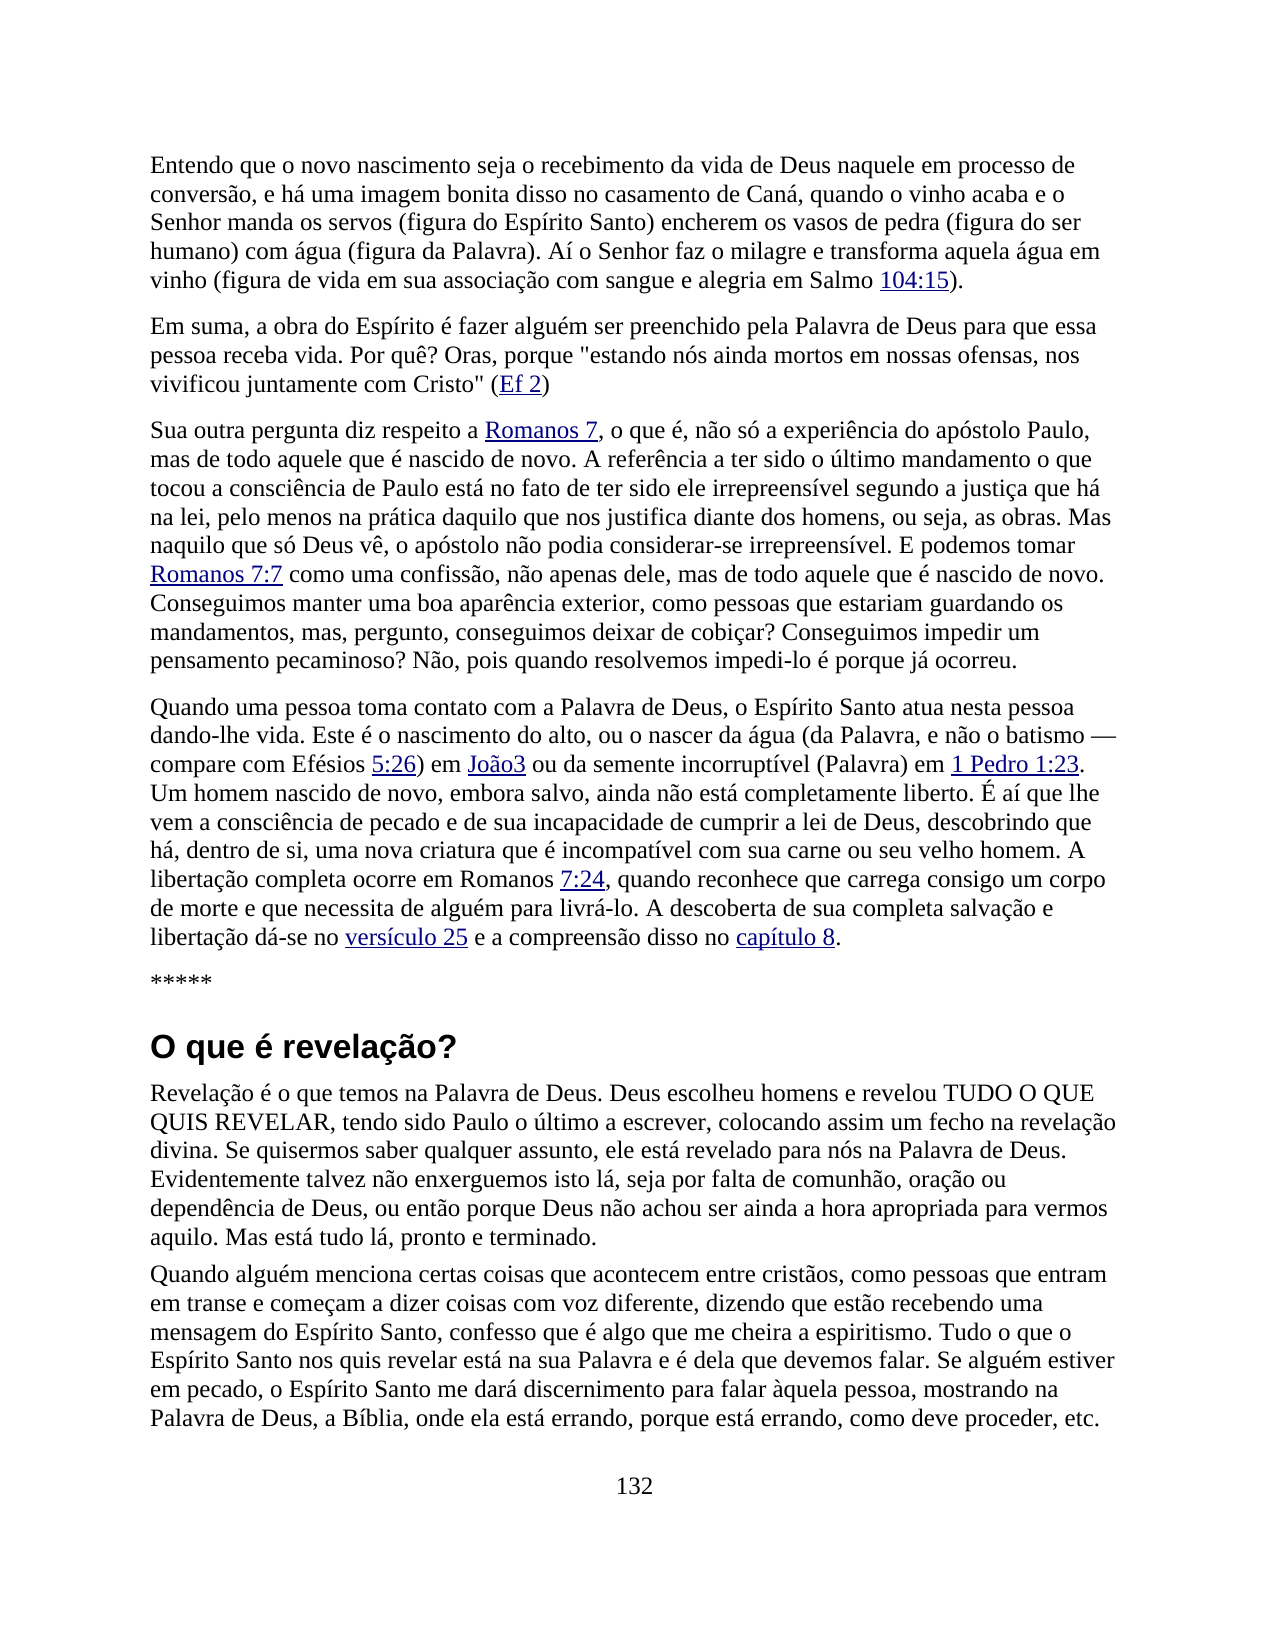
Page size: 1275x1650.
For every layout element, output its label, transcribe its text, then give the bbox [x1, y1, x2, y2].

text Sua outra pergunta diz respeito a Romanos 7, o que é, não só a experiência do apóstolo Paulo, mas de todo aquele que é nascido de novo. A referência a ter sido o último mandamento o que tocou a consciência de Paulo está no fato de ter sido ele irrepreensível segundo a justiça que há na lei, pelo menos na prática daquilo que nos justifica diante dos homens, ou seja, as obras. Mas naquilo que só Deus vê, o apóstolo não podia considerar-se irrepreensível. E podemos tomar Romanos 7:7 como uma confissão, não apenas dele, mas de todo aquele que é nascido de novo. Conseguimos manter uma boa aparência exterior, como pessoas que estariam guardando os mandamentos, mas, pergunto, conseguimos deixar de cobiçar? Conseguimos impedir um pensamento pecaminoso? Não, pois quando resolvemos impedi-lo é porque já ocorreu. [150, 415, 1125, 674]
subtitle O que é revelação? [150, 1027, 1125, 1065]
text Entendo que o novo nascimento seja o recebimento da vida de Deus naquele em processo de conversão, e há uma imagem bonita disso no casamento de Caná, quando o vinho acaba e o Senhor manda os servos (figura do Espírito Santo) encherem os vasos de pedra (figura do ser humano) com água (figura da Palavra). Aí o Senhor faz o milagre e transforma aquela água em vinho (figura de vida em sua associação com sangue e alegria em Salmo 104:15). [150, 150, 1125, 294]
text Em suma, a obra do Espírito é fazer alguém ser preenchido pela Palavra de Deus para que essa pessoa receba vida. Por quê? Oras, porque "estando nós ainda mortos em nossas ofensas, nos vivificou juntamente com Cristo" (Ef 2) [150, 311, 1125, 398]
text ***** [150, 968, 1125, 997]
text Quando alguém menciona certas coisas que acontecem entre cristãos, como pessoas que entram em transe e começam a dizer coisas com voz diferente, dizendo que estão recebendo uma mensagem do Espírito Santo, confesso que é algo que me cheira a espiritismo. Tudo o que o Espírito Santo nos quis revelar está na sua Palavra e é dela que devemos falar. Se alguém estiver em pecado, o Espírito Santo me dará discernimento para falar àquela pessoa, mostrando na Palavra de Deus, a Bíblia, onde ela está errando, porque está errando, como deve proceder, etc. [150, 1259, 1125, 1432]
text Quando uma pessoa toma contato com a Palavra de Deus, o Espírito Santo atua nesta pessoa dando-lhe vida. Este é o nascimento do alto, ou o nascer da água (da Palavra, e não o batismo — compare com Efésios 5:26) em João3 ou da semente incorruptível (Palavra) em 1 Pedro 1:23. Um homem nascido de novo, embora salvo, ainda não está completamente liberto. É aí que lhe vem a consciência de pecado e de sua incapacidade de cumprir a lei de Deus, descobrindo que há, dentro de si, uma nova criatura que é incompatível com sua carne ou seu velho homem. A libertação completa ocorre em Romanos 7:24, quando reconhece que carrega consigo um corpo de morte e que necessita de alguém para livrá-lo. A descoberta de sua completa salvação e libertação dá-se no versículo 25 e a compreensão disso no capítulo 8. [150, 692, 1125, 951]
text Revelação é o que temos na Palavra de Deus. Deus escolheu homens e revelou TUDO O QUE QUIS REVELAR, tendo sido Paulo o último a escrever, colocando assim um fecho na revelação divina. Se quisermos saber qualquer assunto, ele está revelado para nós na Palavra de Deus. Evidentemente talvez não enxerguemos isto lá, seja por falta de comunhão, oração ou dependência de Deus, ou então porque Deus não achou ser ainda a hora apropriada para vermos aquilo. Mas está tudo lá, pronto e terminado. [150, 1078, 1125, 1250]
